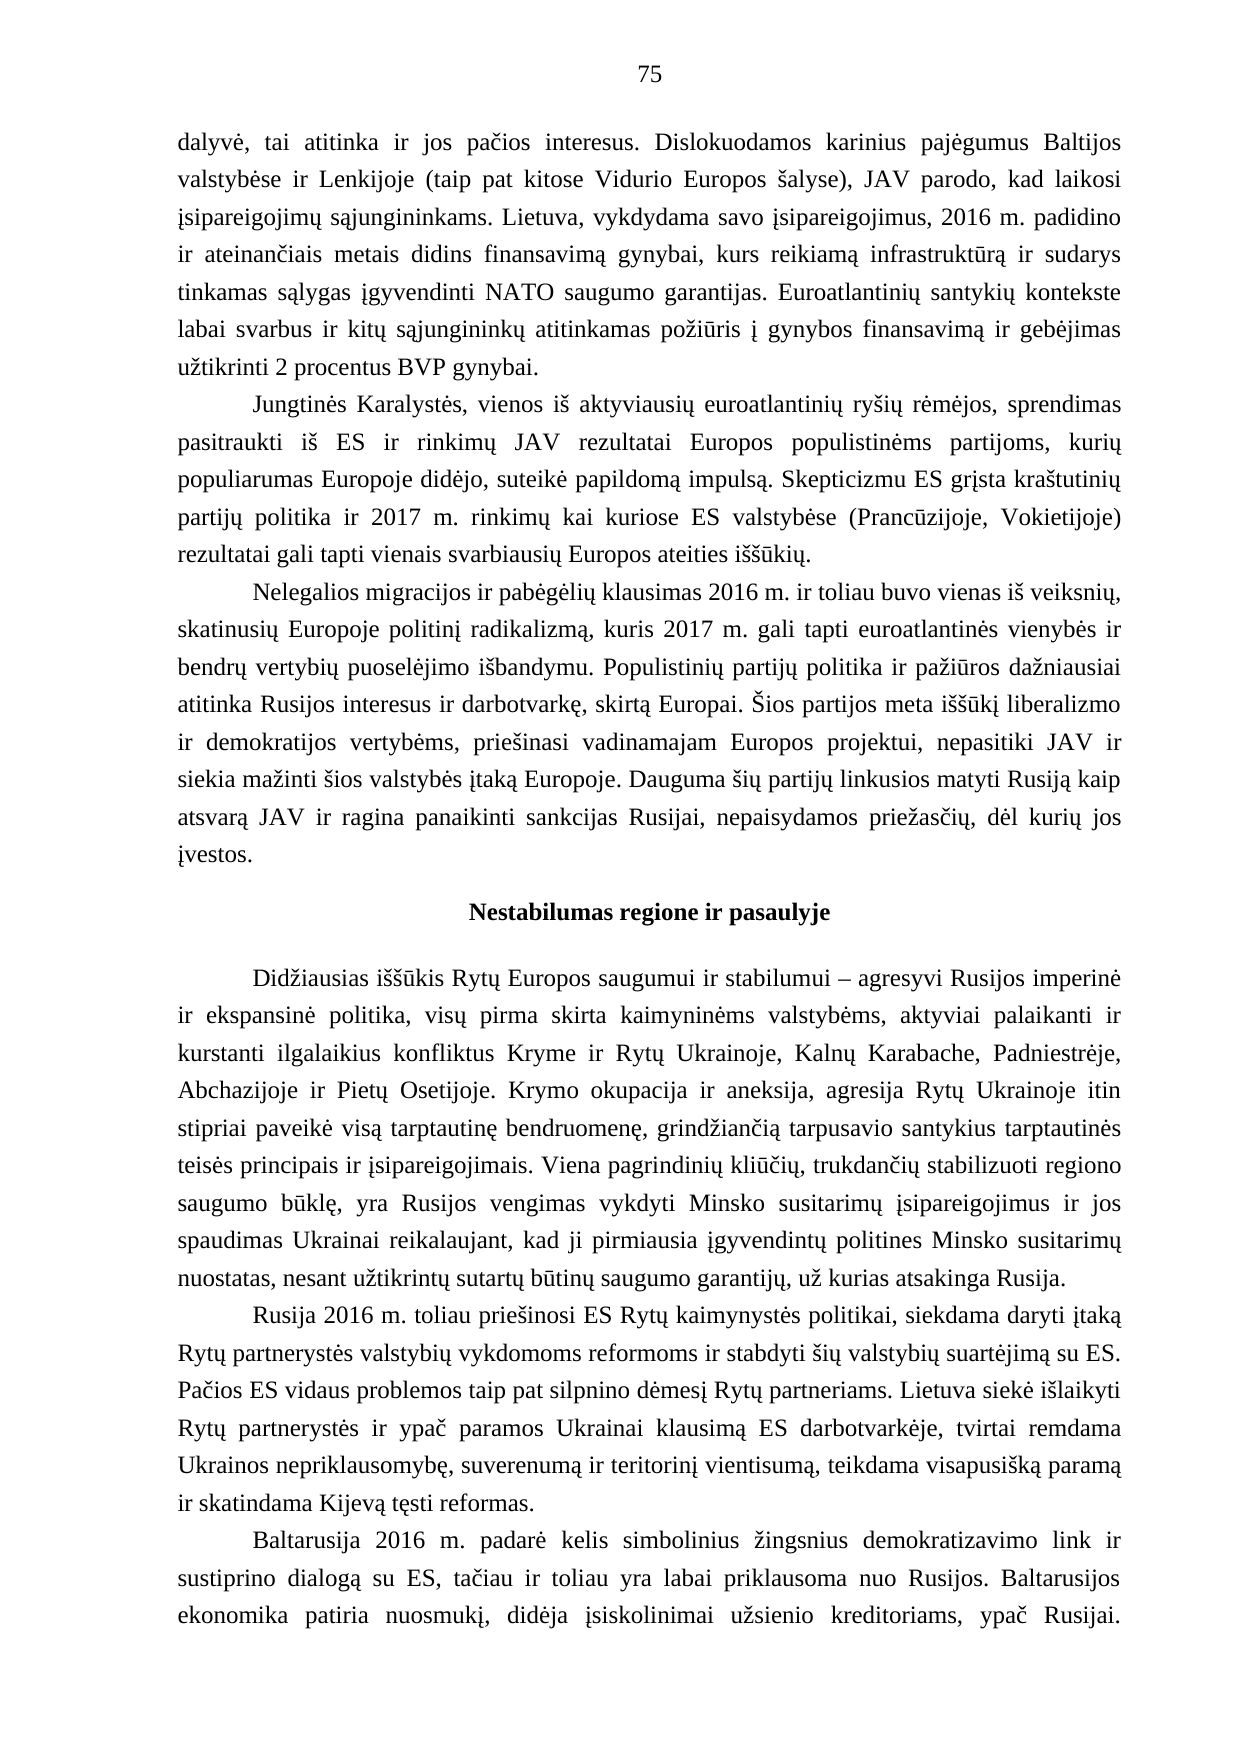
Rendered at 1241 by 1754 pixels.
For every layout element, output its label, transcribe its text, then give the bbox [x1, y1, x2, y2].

text Rusija 2016 m. toliau priešinosi ES Rytų kaimynystės politikai, siekdama daryti įtaką Rytų partnerystės valstybių vykdomoms reformoms ir stabdyti šių valstybių suartėjimą su ES. Pačios ES vidaus problemos taip pat silpnino dėmesį Rytų partneriams. Lietuva siekė išlaikyti Rytų partnerystės ir ypač paramos Ukrainai klausimą ES darbotvarkėje, tvirtai remdama Ukrainos nepriklausomybę, suverenumą ir teritorinį vientisumą, teikdama visapusišką paramą ir skatindama Kijevą tęsti reformas. [177, 1292, 1122, 1517]
text Baltarusija 2016 m. padarė kelis simbolinius žingsnius demokratizavimo link ir sustiprino dialogą su ES, tačiau ir toliau yra labai priklausoma nuo Rusijos. Baltarusijos ekonomika patiria nuosmukį, didėja įsiskolinimai užsienio kreditoriams, ypač Rusijai. [177, 1517, 1122, 1629]
text Nestabilumas regione ir pasaulyje [177, 897, 1122, 926]
text Nelegalios migracijos ir pabėgėlių klausimas 2016 m. ir toliau buvo vienas iš veiksnių, skatinusių Europoje politinį radikalizmą, kuris 2017 m. gali tapti euroatlantinės vienybės ir bendrų vertybių puoselėjimo išbandymu. Populistinių partijų politika ir pažiūros dažniausiai atitinka Rusijos interesus ir darbotvarkę, skirtą Europai. Šios partijos meta iššūkį liberalizmo ir demokratijos vertybėms, priešinasi vadinamajam Europos projektui, nepasitiki JAV ir siekia mažinti šios valstybės įtaką Europoje. Dauguma šių partijų linkusios matyti Rusiją kaip atsvarą JAV ir ragina panaikinti sankcijas Rusijai, nepaisydamos priežasčių, dėl kurių jos įvestos. [177, 568, 1122, 868]
text Didžiausias iššūkis Rytų Europos saugumui ir stabilumui – agresyvi Rusijos imperinė ir ekspansinė politika, visų pirma skirta kaimyninėms valstybėms, aktyviai palaikanti ir kurstanti ilgalaikius konfliktus Kryme ir Rytų Ukrainoje, Kalnų Karabache, Padniestrėje, Abchazijoje ir Pietų Osetijoje. Krymo okupacija ir aneksija, agresija Rytų Ukrainoje itin stipriai paveikė visą tarptautinę bendruomenę, grindžiančią tarpusavio santykius tarptautinės teisės principais ir įsipareigojimais. Viena pagrindinių kliūčių, trukdančių stabilizuoti regiono saugumo būklę, yra Rusijos vengimas vykdyti Minsko susitarimų įsipareigojimus ir jos spaudimas Ukrainai reikalaujant, kad ji pirmiausia įgyvendintų politines Minsko susitarimų nuostatas, nesant užtikrintų sutartų būtinų saugumo garantijų, už kurias atsakinga Rusija. [177, 954, 1122, 1292]
text dalyvė, tai atitinka ir jos pačios interesus. Dislokuodamos karinius pajėgumus Baltijos valstybėse ir Lenkijoje (taip pat kitose Vidurio Europos šalyse), JAV parodo, kad laikosi įsipareigojimų sąjungininkams. Lietuva, vykdydama savo įsipareigojimus, 2016 m. padidino ir ateinančiais metais didins finansavimą gynybai, kurs reikiamą infrastruktūrą ir sudarys tinkamas sąlygas įgyvendinti NATO saugumo garantijas. Euroatlantinių santykių kontekste labai svarbus ir kitų sąjungininkų atitinkamas požiūris į gynybos finansavimą ir gebėjimas užtikrinti 2 procentus BVP gynybai. [177, 118, 1122, 381]
text Jungtinės Karalystės, vienos iš aktyviausių euroatlantinių ryšių rėmėjos, sprendimas pasitraukti iš ES ir rinkimų JAV rezultatai Europos populistinėms partijoms, kurių populiarumas Europoje didėjo, suteikė papildomą impulsą. Skepticizmu ES grįsta kraštutinių partijų politika ir 2017 m. rinkimų kai kuriose ES valstybėse (Prancūzijoje, Vokietijoje) rezultatai gali tapti vienais svarbiausių Europos ateities iššūkių. [177, 381, 1122, 568]
